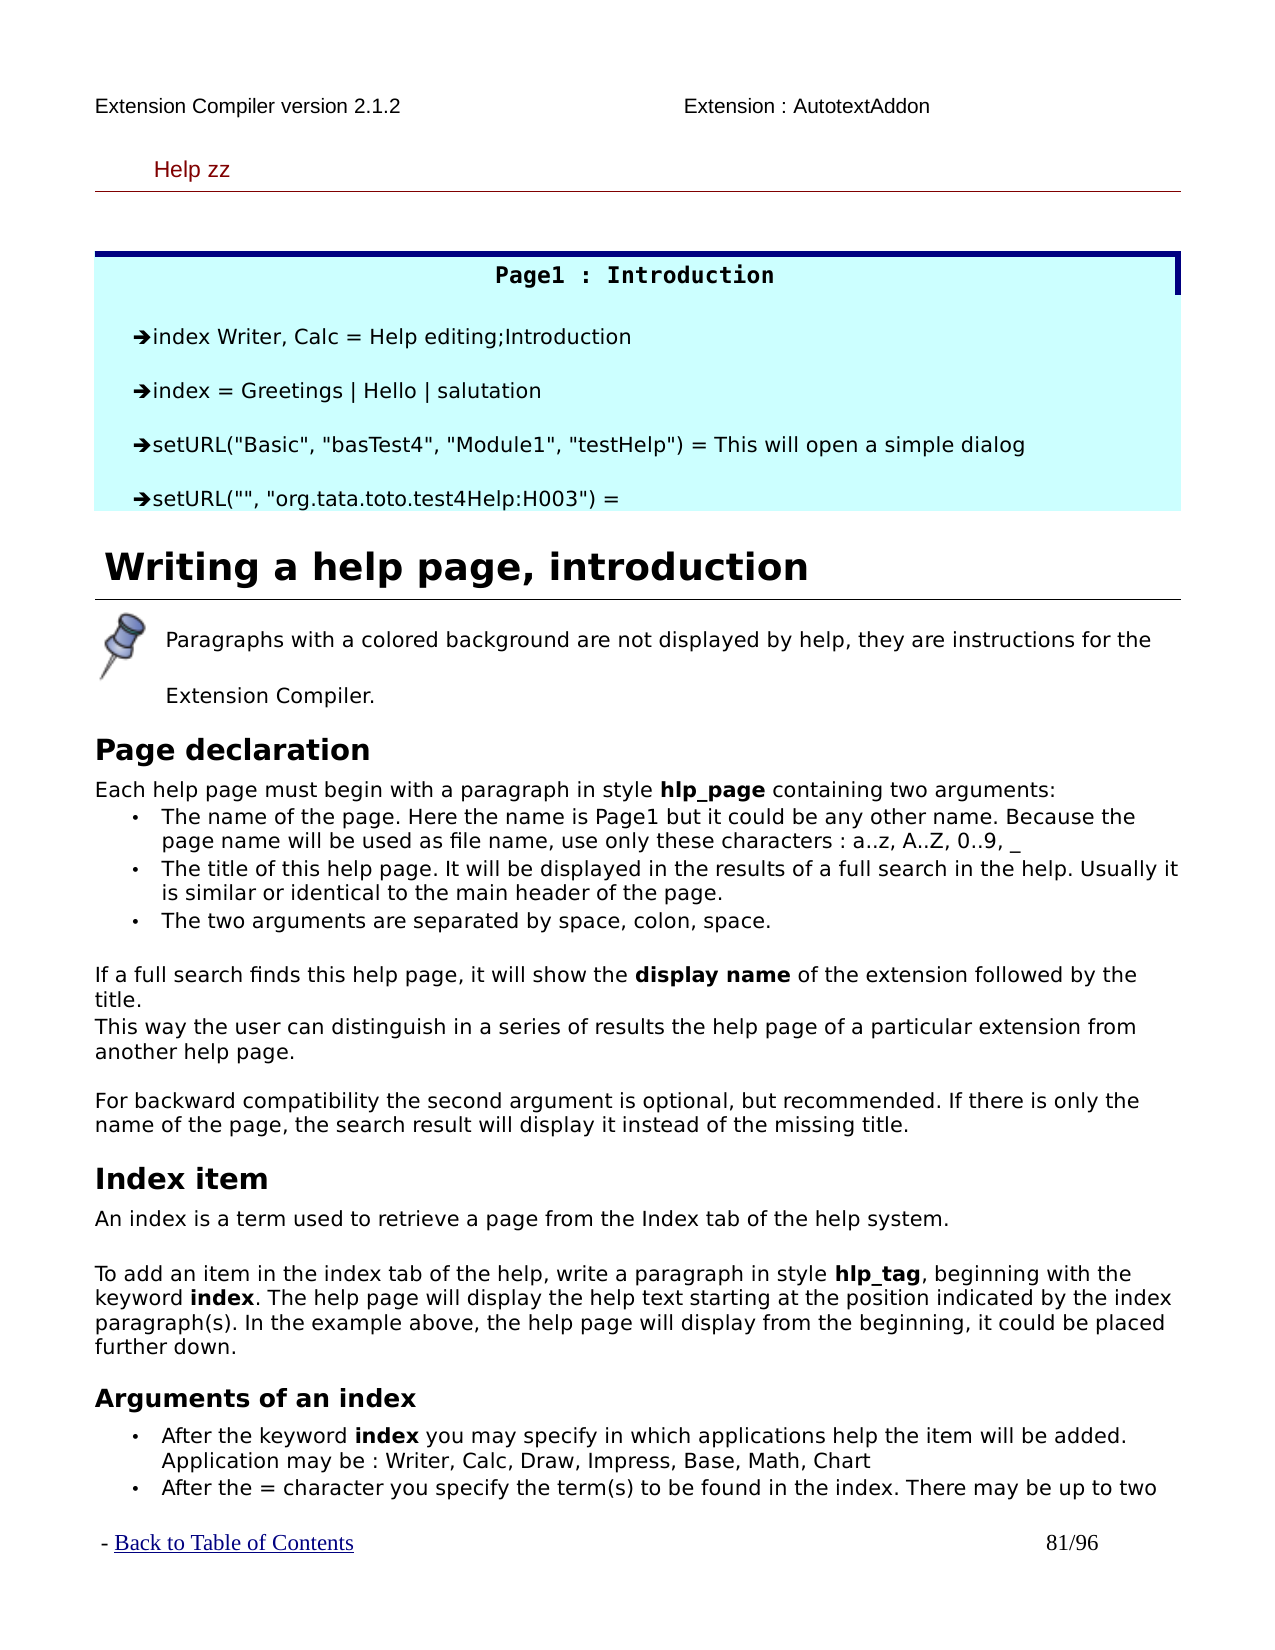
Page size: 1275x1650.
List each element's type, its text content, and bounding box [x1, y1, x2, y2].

list setURL("Basic", "basTest4", "Module1", "testHelp") = This will open a simple dialog [94, 433, 1181, 457]
list index Writer, Calc = Help editing;Introduction [94, 325, 1181, 349]
list setURL("", "org.tata.toto.test4Help:H003") = [94, 487, 1181, 511]
text To add an item in the index tab of the help, write a paragraph in style hlp_tag, beginning with the keyword index. The help page will display the help text starting at the position indicated by the index paragraph(s). In the example above, the help page will display from the beginning, it could be placed further down. [94, 1262, 1181, 1360]
list The two arguments are separated by space, colon, space. [132, 909, 1181, 933]
list The name of the page. Here the name is Page1 but it could be any other name. Because the page name will be used as file name, use only these characters : a..z, A..Z, 0..9, _ [132, 805, 1181, 854]
list The title of this help page. It will be displayed in the results of a full search in the help. Usually it is similar or identical to the main header of the page. [132, 857, 1181, 906]
text Arguments of an index [94, 1384, 1181, 1413]
picture [95, 611, 151, 683]
list index = Greetings | Hello | salutation [94, 379, 1181, 403]
text Each help page must begin with a paragraph in style hlp_page containing two arguments: [94, 777, 1181, 802]
text Page declaration [94, 733, 1181, 767]
text Page1 : Introduction [94, 252, 1175, 295]
text An index is a term used to retrieve a page from the Index tab of the help system. [94, 1207, 1181, 1232]
list After the = character you specify the term(s) to be found in the index. There may be up to two [132, 1476, 1181, 1501]
text Index item [94, 1162, 1181, 1196]
text If a full search finds this help page, it will show the display name of the extension followed by the title. [94, 963, 1181, 1012]
text Writing a help page, introduction [94, 536, 1181, 599]
list Paragraphs with a colored background are not displayed by help, they are instructions for the Extension Compiler. [94, 611, 1181, 708]
text Help zz [94, 147, 1181, 192]
text This way the user can distinguish in a series of results the help page of a particular extension from another help page. For backward compatibility the second argument is optional, but recommended. If there is only the name of the page, the search result will display it instead of the missing title. [94, 1015, 1181, 1138]
list After the keyword index you may specify in which applications help the item will be added. Application may be : Writer, Calc, Draw, Impress, Base, Math, Chart [132, 1424, 1181, 1473]
